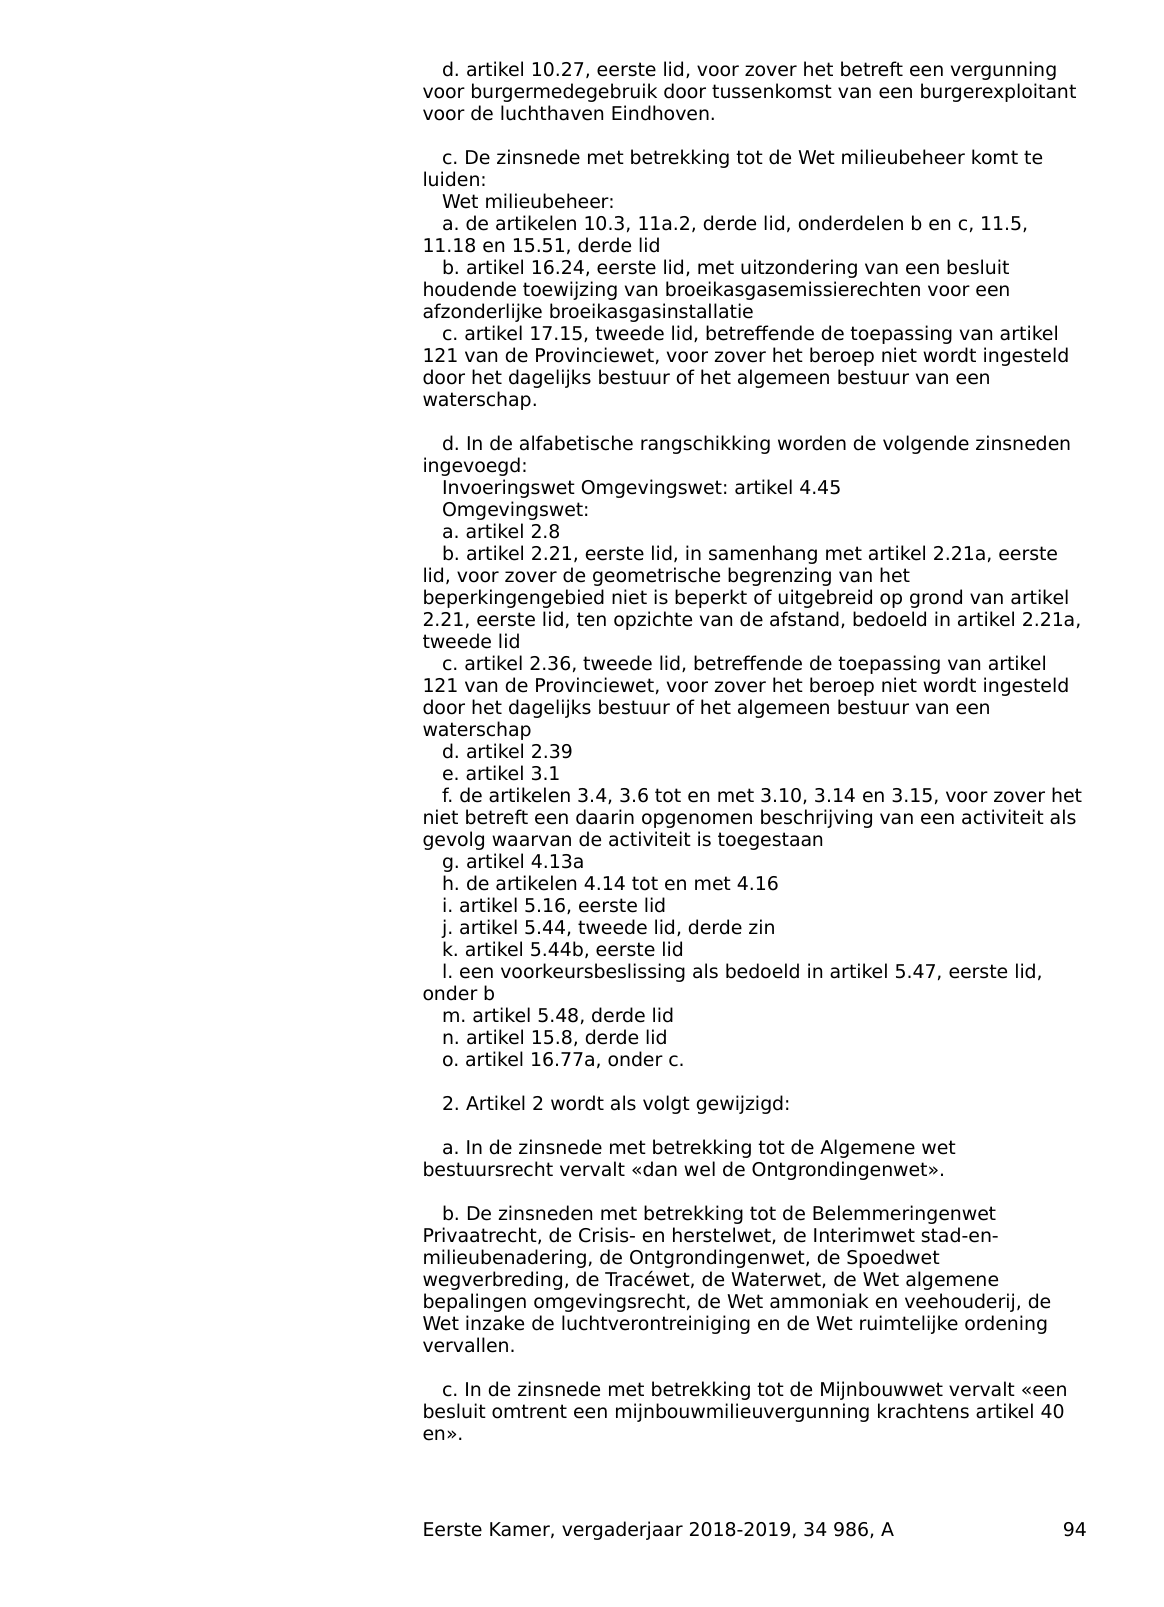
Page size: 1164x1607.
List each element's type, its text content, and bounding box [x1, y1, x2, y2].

text 2. Artikel 2 wordt als volgt gewijzigd: [422, 1093, 1087, 1115]
text k. artikel 5.44b, eerste lid [422, 939, 1087, 961]
text d. artikel 10.27, eerste lid, voor zover het betreft een vergunning voor burgermedegebruik door tussenkomst van een burgerexploitant voor de luchthaven Eindhoven. [422, 59, 1087, 125]
text d. artikel 2.39 [422, 741, 1087, 763]
text l. een voorkeursbeslissing als bedoeld in artikel 5.47, eerste lid, onder b [422, 961, 1087, 1004]
text Invoeringswet Omgevingswet: artikel 4.45 [422, 477, 1087, 499]
text c. artikel 2.36, tweede lid, betreffende de toepassing van artikel 121 van de Provinciewet, voor zover het beroep niet wordt ingesteld door het dagelijks bestuur of het algemeen bestuur van een waterschap [422, 653, 1087, 741]
text a. artikel 2.8 [422, 521, 1087, 543]
text c. In de zinsnede met betrekking tot de Mijnbouwwet vervalt «een besluit omtrent een mijnbouwmilieuvergunning krachtens artikel 40 en». [422, 1379, 1087, 1445]
text c. De zinsnede met betrekking tot de Wet milieubeheer komt te luiden: [422, 147, 1087, 191]
text b. De zinsneden met betrekking tot de Belemmeringenwet Privaatrecht, de Crisis- en herstelwet, de Interimwet stad-en-milieubenadering, de Ontgrondingenwet, de Spoedwet wegverbreding, de Tracéwet, de Waterwet, de Wet algemene bepalingen omgevingsrecht, de Wet ammoniak en veehouderij, de Wet inzake de luchtverontreiniging en de Wet ruimtelijke ordening vervallen. [422, 1203, 1087, 1357]
text a. de artikelen 10.3, 11a.2, derde lid, onderdelen b en c, 11.5, 11.18 en 15.51, derde lid [422, 213, 1087, 257]
text c. artikel 17.15, tweede lid, betreffende de toepassing van artikel 121 van de Provinciewet, voor zover het beroep niet wordt ingesteld door het dagelijks bestuur of het algemeen bestuur van een waterschap. [422, 323, 1087, 411]
text d. In de alfabetische rangschikking worden de volgende zinsneden ingevoegd: [422, 433, 1087, 477]
text h. de artikelen 4.14 tot en met 4.16 [422, 873, 1087, 895]
text b. artikel 2.21, eerste lid, in samenhang met artikel 2.21a, eerste lid, voor zover de geometrische begrenzing van het beperkingengebied niet is beperkt of uitgebreid op grond van artikel 2.21, eerste lid, ten opzichte van de afstand, bedoeld in artikel 2.21a, tweede lid [422, 543, 1087, 653]
text o. artikel 16.77a, onder c. [422, 1048, 1087, 1071]
text j. artikel 5.44, tweede lid, derde zin [422, 917, 1087, 939]
text m. artikel 5.48, derde lid [422, 1004, 1087, 1027]
text a. In de zinsnede met betrekking tot de Algemene wet bestuursrecht vervalt «dan wel de Ontgrondingenwet». [422, 1137, 1087, 1181]
text Wet milieubeheer: [422, 191, 1087, 213]
text i. artikel 5.16, eerste lid [422, 895, 1087, 917]
text e. artikel 3.1 [422, 763, 1087, 785]
text Omgevingswet: [422, 499, 1087, 521]
text n. artikel 15.8, derde lid [422, 1027, 1087, 1048]
text g. artikel 4.13a [422, 851, 1087, 873]
text b. artikel 16.24, eerste lid, met uitzondering van een besluit houdende toewijzing van broeikasgasemissierechten voor een afzonderlijke broeikasgasinstallatie [422, 257, 1087, 323]
text f. de artikelen 3.4, 3.6 tot en met 3.10, 3.14 en 3.15, voor zover het niet betreft een daarin opgenomen beschrijving van een activiteit als gevolg waarvan de activiteit is toegestaan [422, 785, 1087, 851]
